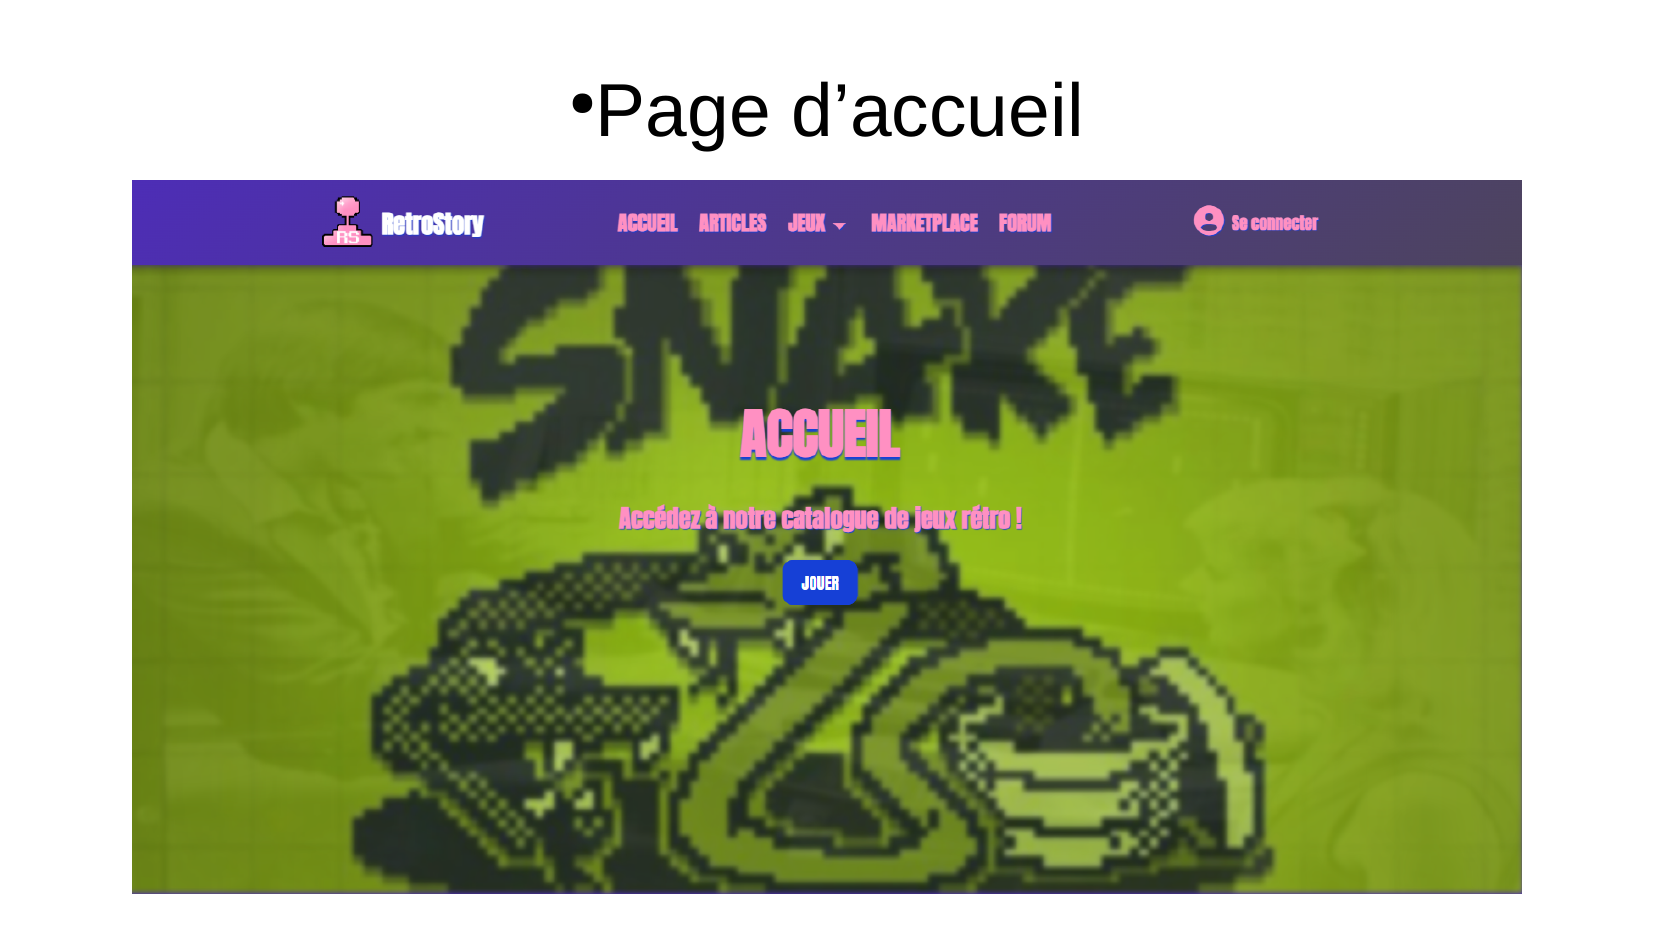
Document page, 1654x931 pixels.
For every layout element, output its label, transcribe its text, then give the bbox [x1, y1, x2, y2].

picture [132, 180, 1522, 894]
title Page d’accueil [82, 37, 1571, 193]
